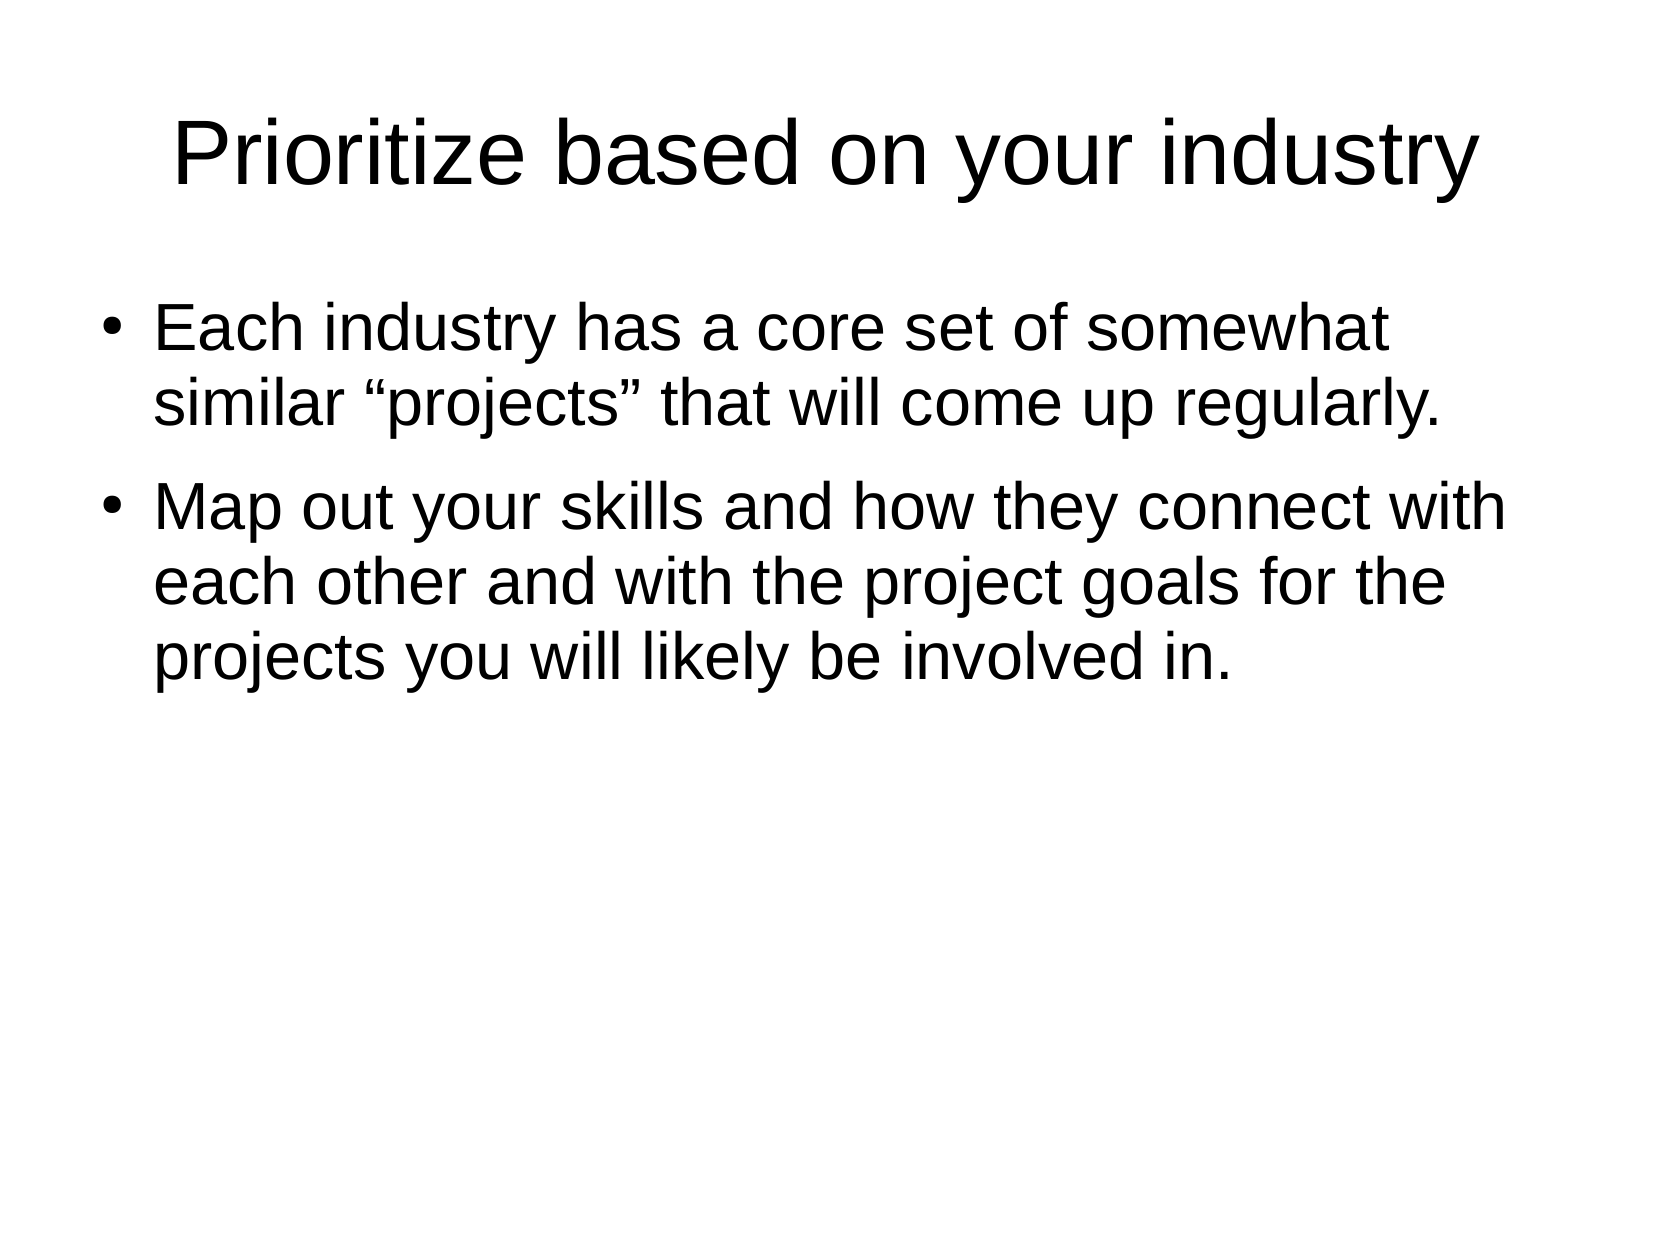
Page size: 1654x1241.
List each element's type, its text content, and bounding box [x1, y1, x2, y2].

title Prioritize based on your industry [82, 49, 1571, 257]
list Each industry has a core set of somewhat similar “projects” that will come up regularly. Map out your skills and how they connect with each other and with the project goals for the projects you will likely be involved in. [82, 290, 1571, 1010]
